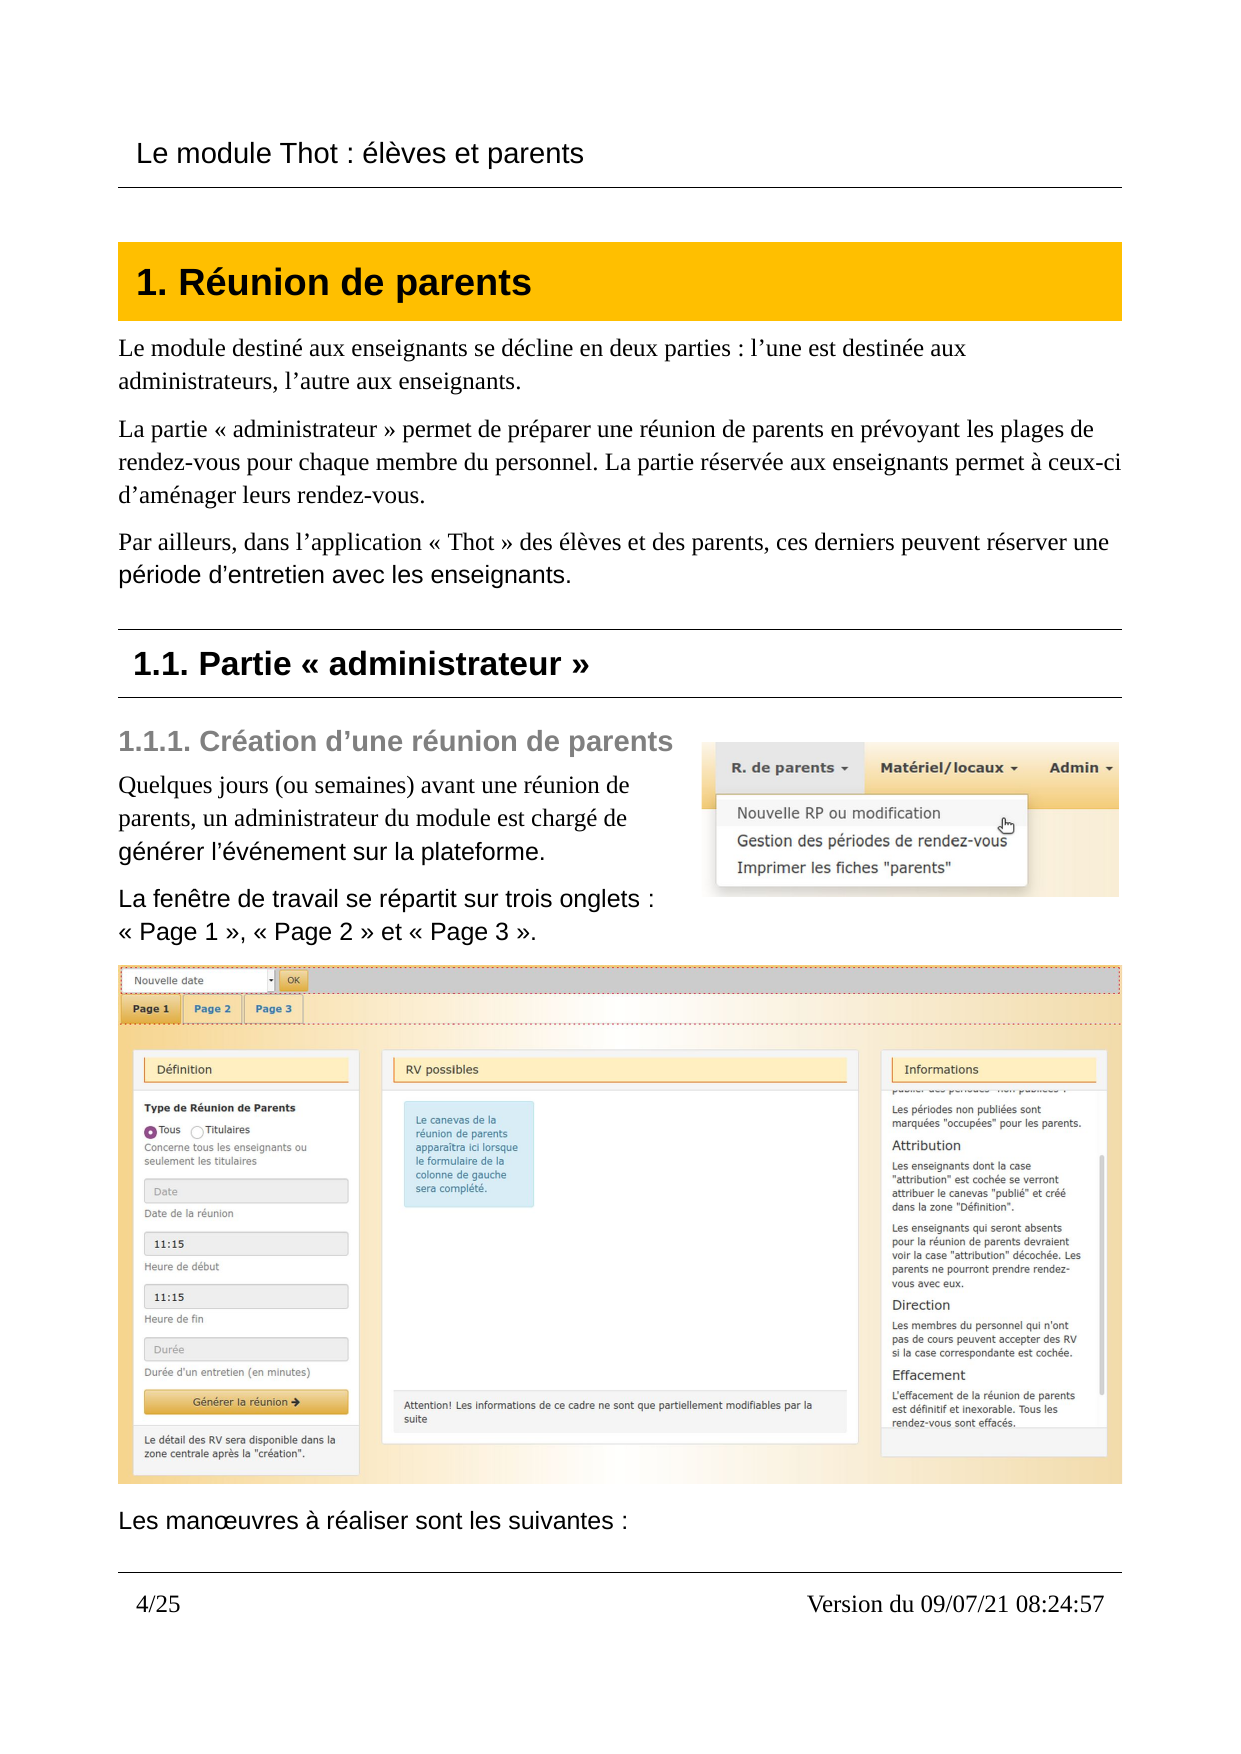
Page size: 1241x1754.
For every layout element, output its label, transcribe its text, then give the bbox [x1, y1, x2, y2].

text La partie « administrateur » permet de préparer une réunion de parents en prévoyant les plages de rendez-vous pour chaque membre du personnel. La partie réservée aux enseignants permet à ceux-ci d’aménager leurs rendez-vous. [118, 414, 1122, 509]
text Quelques jours (ou semaines) avant une réunion de parents, un administrateur du module est chargé de générer l’événement sur la plateforme. [118, 771, 701, 865]
text Par ailleurs, dans l’application « Thot » des élèves et des parents, ces derniers peuvent réserver une période d’entretien avec les enseignants. [118, 527, 1122, 589]
picture [701, 742, 1119, 897]
picture [118, 965, 1123, 1484]
subtitle Partie « administrateur » [118, 630, 1122, 697]
text Le module destiné aux enseignants se décline en deux parties : l’une est destinée aux administrateurs, l’autre aux enseignants. [118, 333, 1122, 395]
subtitle Réunion de parents [118, 242, 1122, 321]
subtitle Création d’une réunion de parents [118, 724, 1122, 758]
text Les manœuvres à réaliser sont les suivantes : [118, 1484, 1122, 1535]
text La fenêtre de travail se répartit sur trois onglets : « Page 1 », « Page 2 » et « Page 3 ». [118, 884, 1122, 946]
